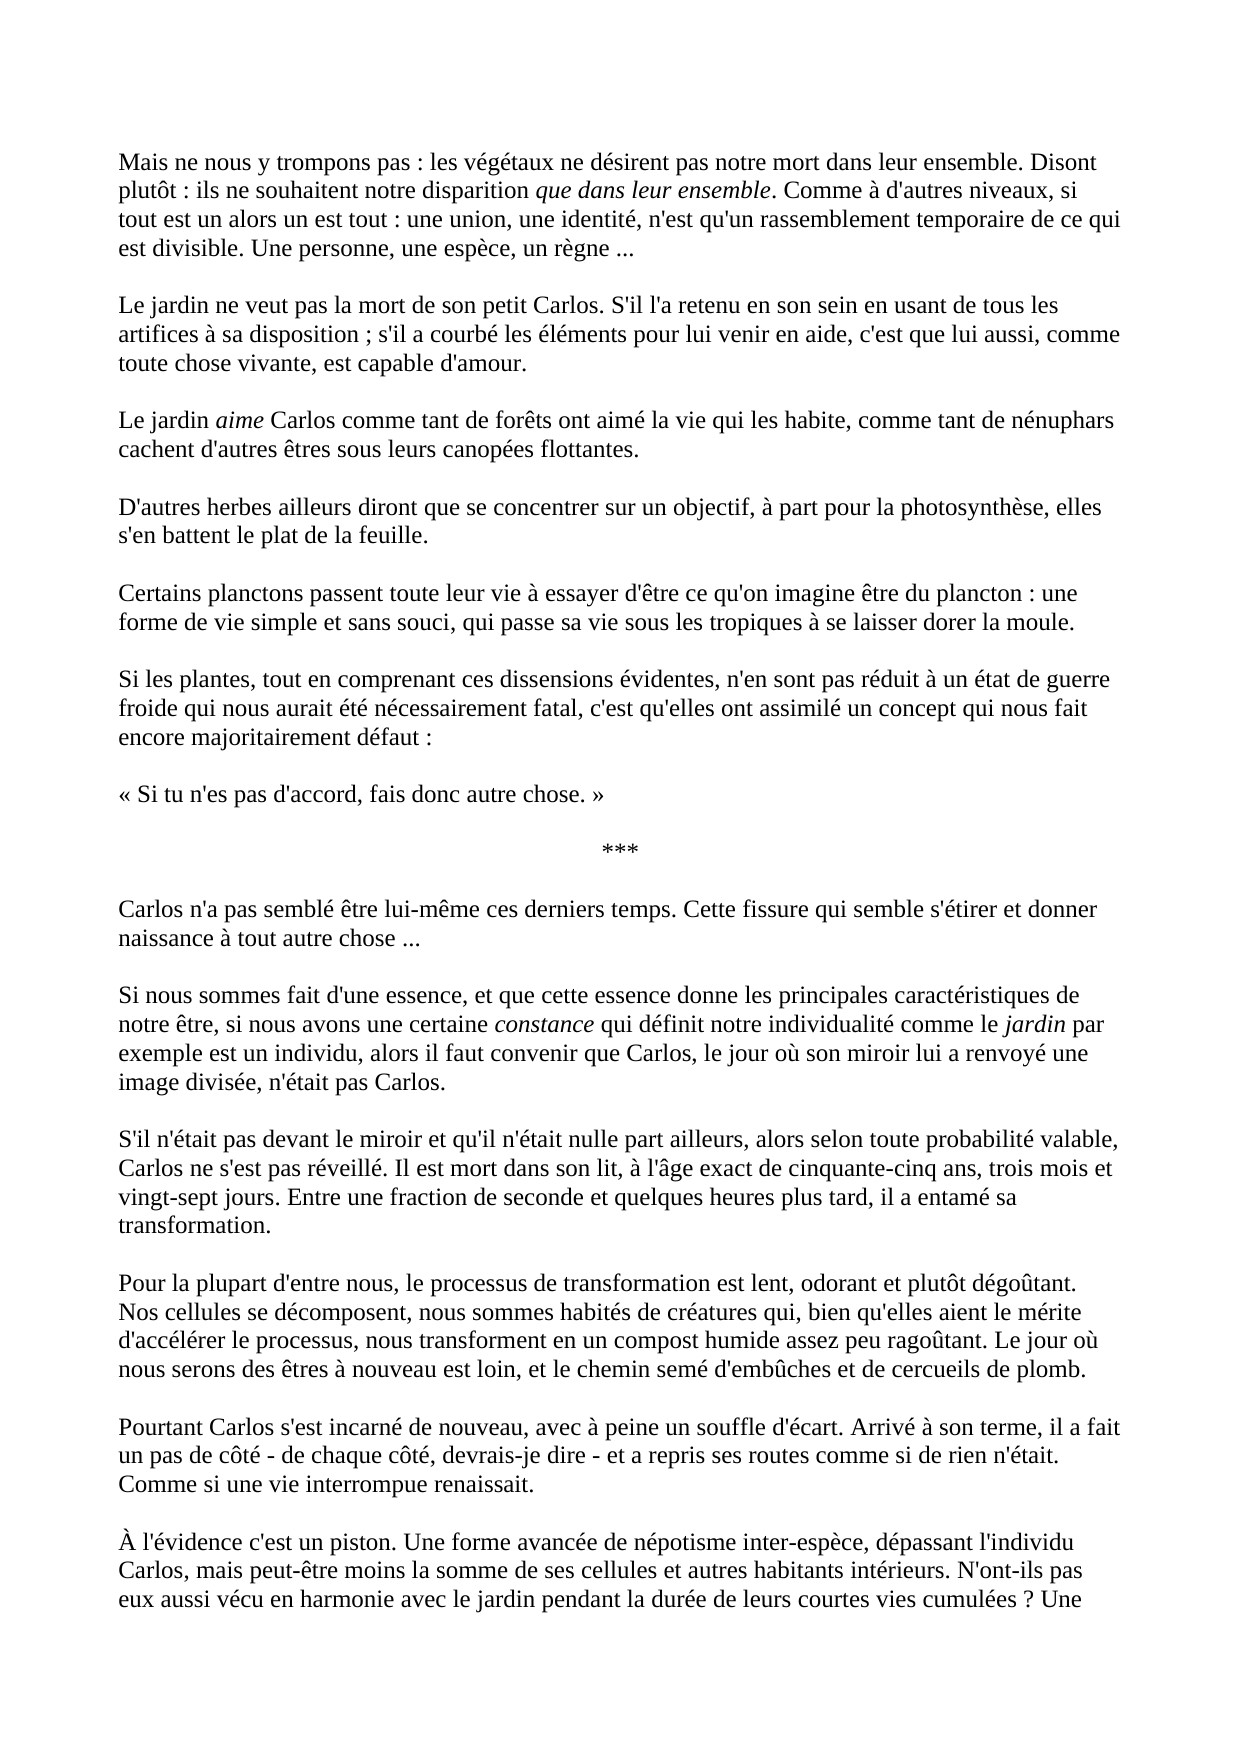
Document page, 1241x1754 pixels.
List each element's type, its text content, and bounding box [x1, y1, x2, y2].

text Le jardin aime Carlos comme tant de forêts ont aimé la vie qui les habite, comme tant de nénuphars cachent d'autres êtres sous leurs canopées flottantes. [118, 406, 1122, 463]
text Pourtant Carlos s'est incarné de nouveau, avec à peine un souffle d'écart. Arrivé à son terme, il a fait un pas de côté - de chaque côté, devrais-je dire - et a repris ses routes comme si de rien n'était. Comme si une vie interrompue renaissait. [118, 1412, 1122, 1498]
text Si nous sommes fait d'une essence, et que cette essence donne les principales caractéristiques de notre être, si nous avons une certaine constance qui définit notre individualité comme le jardin par exemple est un individu, alors il faut convenir que Carlos, le jour où son miroir lui a renvoyé une image divisée, n'était pas Carlos. [118, 981, 1122, 1096]
text Carlos n'a pas semblé être lui-même ces derniers temps. Cette fissure qui semble s'étirer et donner naissance à tout autre chose ... [118, 894, 1122, 952]
text D'autres herbes ailleurs diront que se concentrer sur un objectif, à part pour la photosynthèse, elles s'en battent le plat de la feuille. [118, 492, 1122, 549]
text Le jardin ne veut pas la mort de son petit Carlos. S'il l'a retenu en son sein en usant de tous les artifices à sa disposition ; s'il a courbé les éléments pour lui venir en aide, c'est que lui aussi, comme toute chose vivante, est capable d'amour. [118, 291, 1122, 377]
text Si les plantes, tout en comprenant ces dissensions évidentes, n'en sont pas réduit à un état de guerre froide qui nous aurait été nécessairement fatal, c'est qu'elles ont assimilé un concept qui nous fait encore majoritairement défaut : [118, 664, 1122, 751]
text « Si tu n'es pas d'accord, fais donc autre chose. » [118, 779, 1122, 808]
text Mais ne nous y trompons pas : les végétaux ne désirent pas notre mort dans leur ensemble. Disont plutôt : ils ne souhaitent notre disparition que dans leur ensemble. Comme à d'autres niveaux, si tout est un alors un est tout : une union, une identité, n'est qu'un rassemblement temporaire de ce qui est divisible. Une personne, une espèce, un règne ... [118, 147, 1122, 262]
text À l'évidence c'est un piston. Une forme avancée de népotisme inter-espèce, dépassant l'individu Carlos, mais peut-être moins la somme de ses cellules et autres habitants intérieurs. N'ont-ils pas eux aussi vécu en harmonie avec le jardin pendant la durée de leurs courtes vies cumulées ? Une [118, 1527, 1122, 1613]
text Pour la plupart d'entre nous, le processus de transformation est lent, odorant et plutôt dégoûtant. Nos cellules se décomposent, nous sommes habités de créatures qui, bien qu'elles aient le mérite d'accélérer le processus, nous transforment en un compost humide assez peu ragoûtant. Le jour où nous serons des êtres à nouveau est loin, et le chemin semé d'embûches et de cercueils de plomb. [118, 1268, 1122, 1383]
text S'il n'était pas devant le miroir et qu'il n'était nulle part ailleurs, alors selon toute probabilité valable, Carlos ne s'est pas réveillé. Il est mort dans son lit, à l'âge exact de cinquante-cinq ans, trois mois et vingt-sept jours. Entre une fraction de seconde et quelques heures plus tard, il a entamé sa transformation. [118, 1124, 1122, 1239]
text *** [118, 837, 1122, 866]
text Certains planctons passent toute leur vie à essayer d'être ce qu'on imagine être du plancton : une forme de vie simple et sans souci, qui passe sa vie sous les tropiques à se laisser dorer la moule. [118, 578, 1122, 636]
